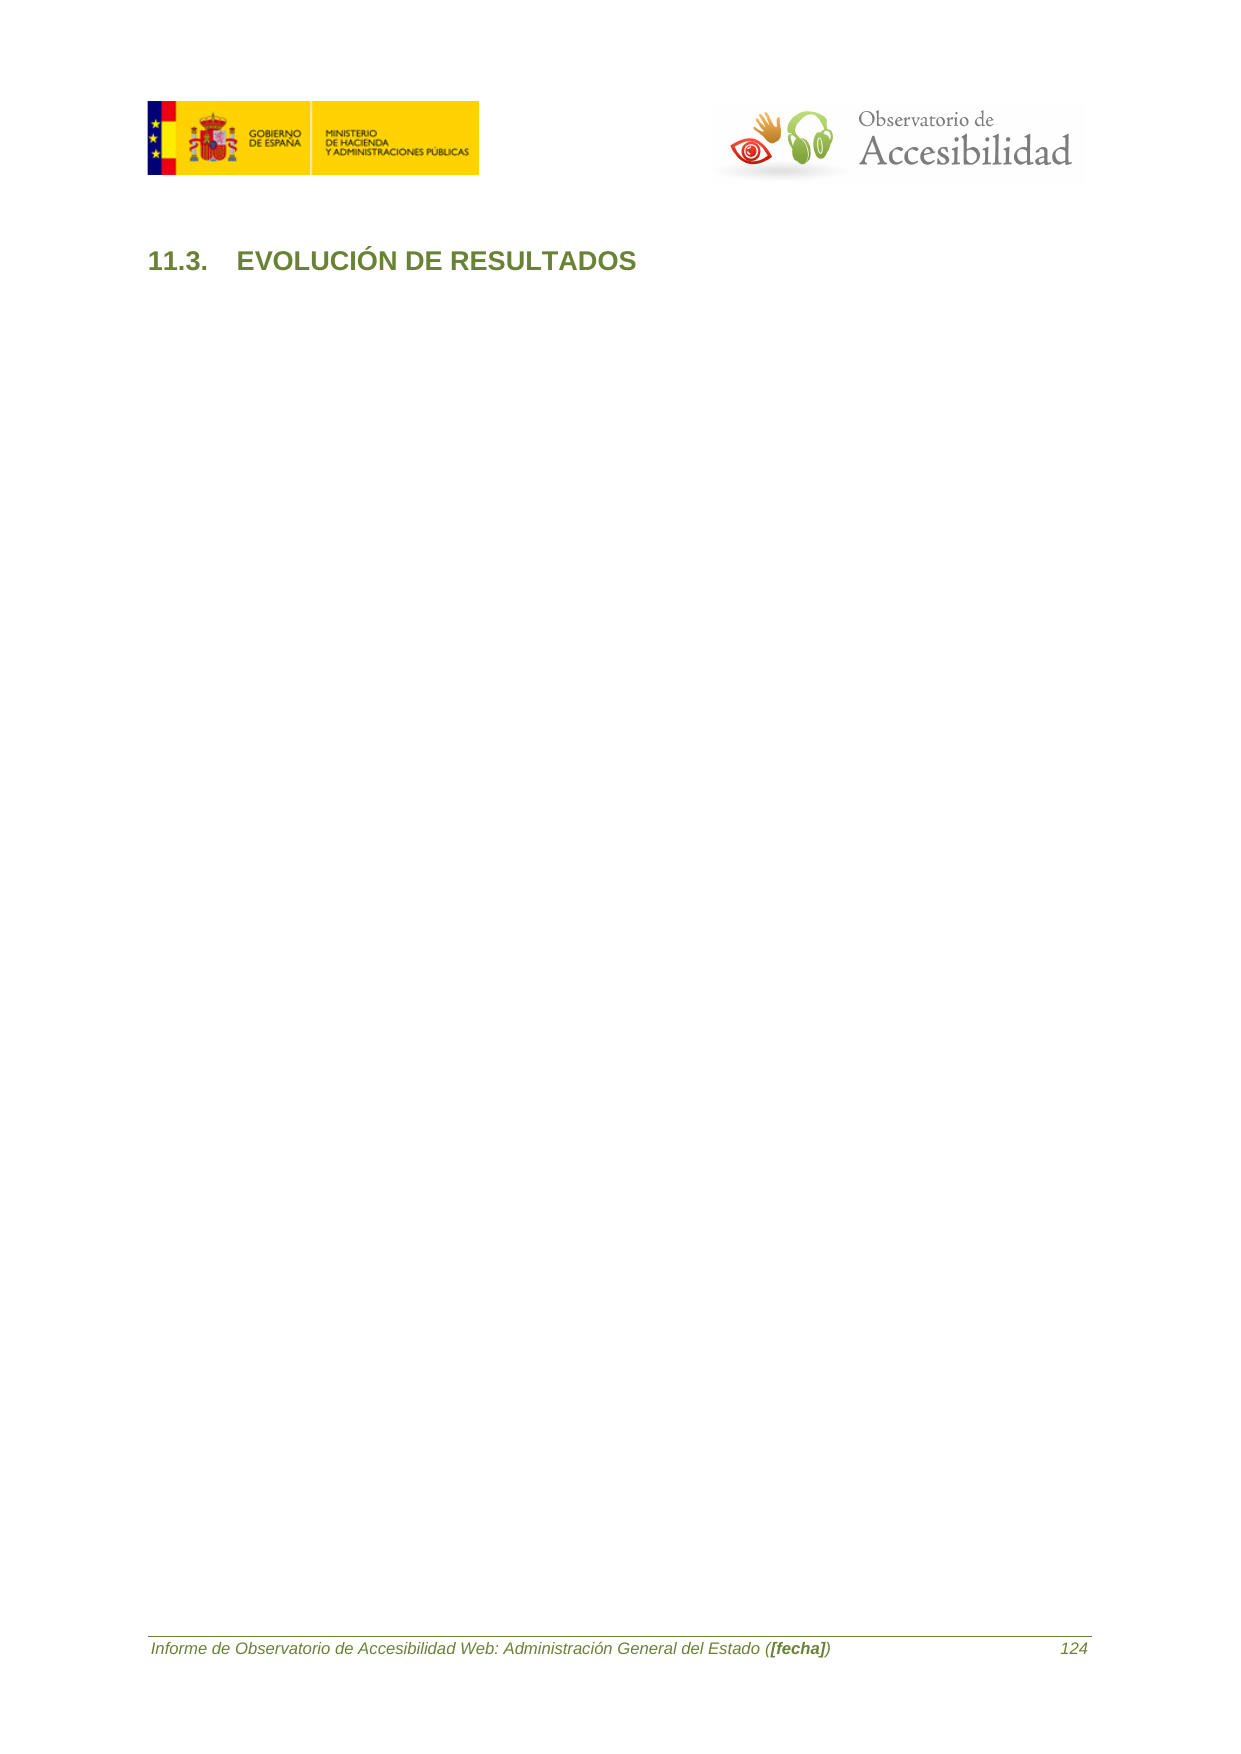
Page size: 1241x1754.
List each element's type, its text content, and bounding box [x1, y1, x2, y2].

picture [147, 101, 479, 175]
picture [710, 102, 1086, 185]
subtitle Evolución de resultados [148, 245, 1092, 276]
